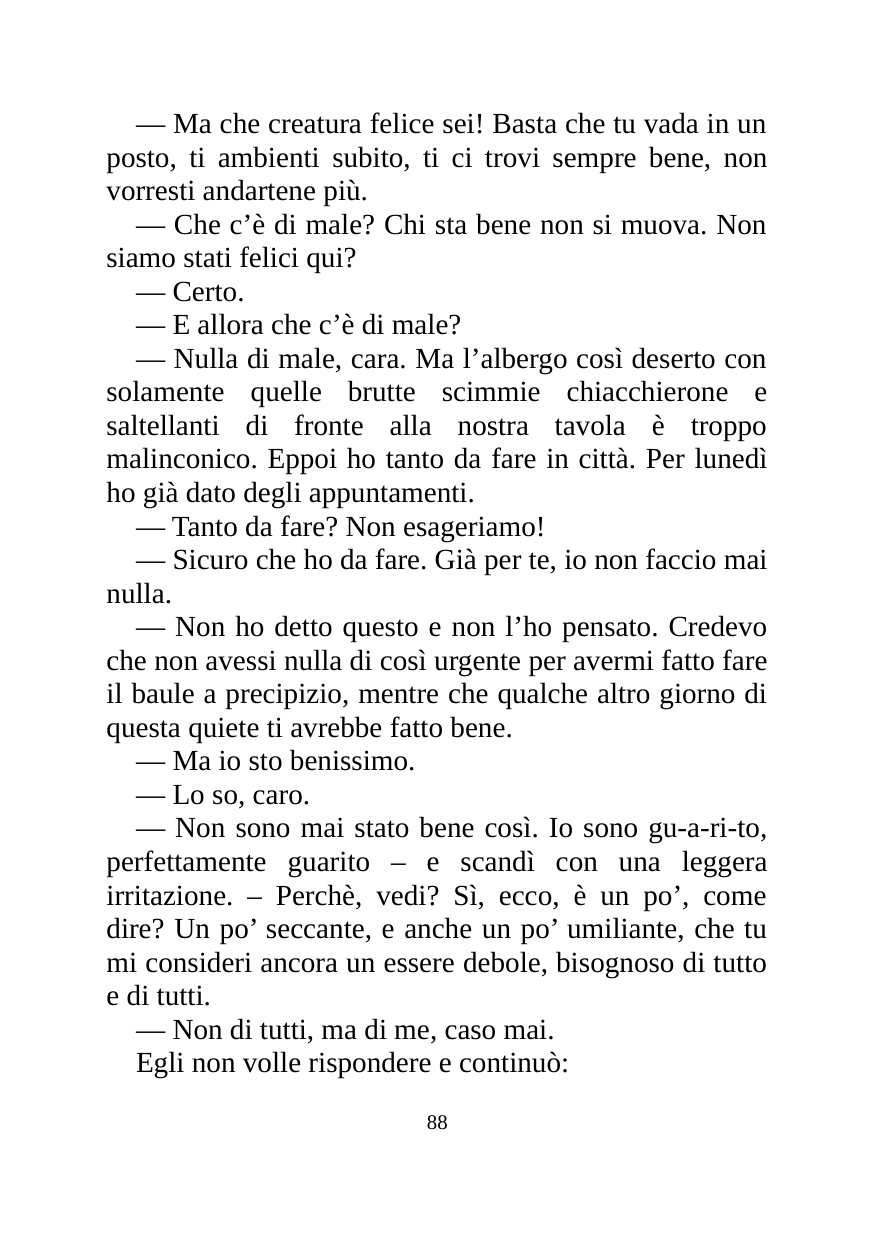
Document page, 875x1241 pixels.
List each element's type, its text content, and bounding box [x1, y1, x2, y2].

text Egli non volle rispondere e continuò: [106, 1045, 768, 1079]
text — Nulla di male, cara. Ma l’albergo così deserto con solamente quelle brutte scimmie chiacchierone e saltellanti di fronte alla nostra tavola è troppo malinconico. Eppoi ho tanto da fare in città. Per lunedì ho già dato degli appuntamenti. [106, 341, 768, 509]
text — Tanto da fare? Non esageriamo! [106, 509, 768, 542]
text — Lo so, caro. [106, 777, 768, 811]
text — Non sono mai stato bene così. Io sono gu-a-ri-to, perfettamente guarito – e scandì con una leggera irritazione. – Perchè, vedi? Sì, ecco, è un po’, come dire? Un po’ seccante, e anche un po’ umiliante, che tu mi consideri ancora un essere debole, bisognoso di tutto e di tutti. [106, 811, 768, 1012]
text — Non ho detto questo e non l’ho pensato. Credevo che non avessi nulla di così urgente per avermi fatto fare il baule a precipizio, mentre che qualche altro giorno di questa quiete ti avrebbe fatto bene. [106, 609, 768, 743]
text — Che c’è di male? Chi sta bene non si muova. Non siamo stati felici qui? [106, 207, 768, 274]
text — Ma che creatura felice sei! Basta che tu vada in un posto, ti ambienti subito, ti ci trovi sempre bene, non vorresti andartene più. [106, 106, 768, 207]
text — Certo. [106, 274, 768, 307]
text — Ma io sto benissimo. [106, 743, 768, 777]
text — E allora che c’è di male? [106, 307, 768, 341]
text — Sicuro che ho da fare. Già per te, io non faccio mai nulla. [106, 542, 768, 609]
text — Non di tutti, ma di me, caso mai. [106, 1012, 768, 1045]
